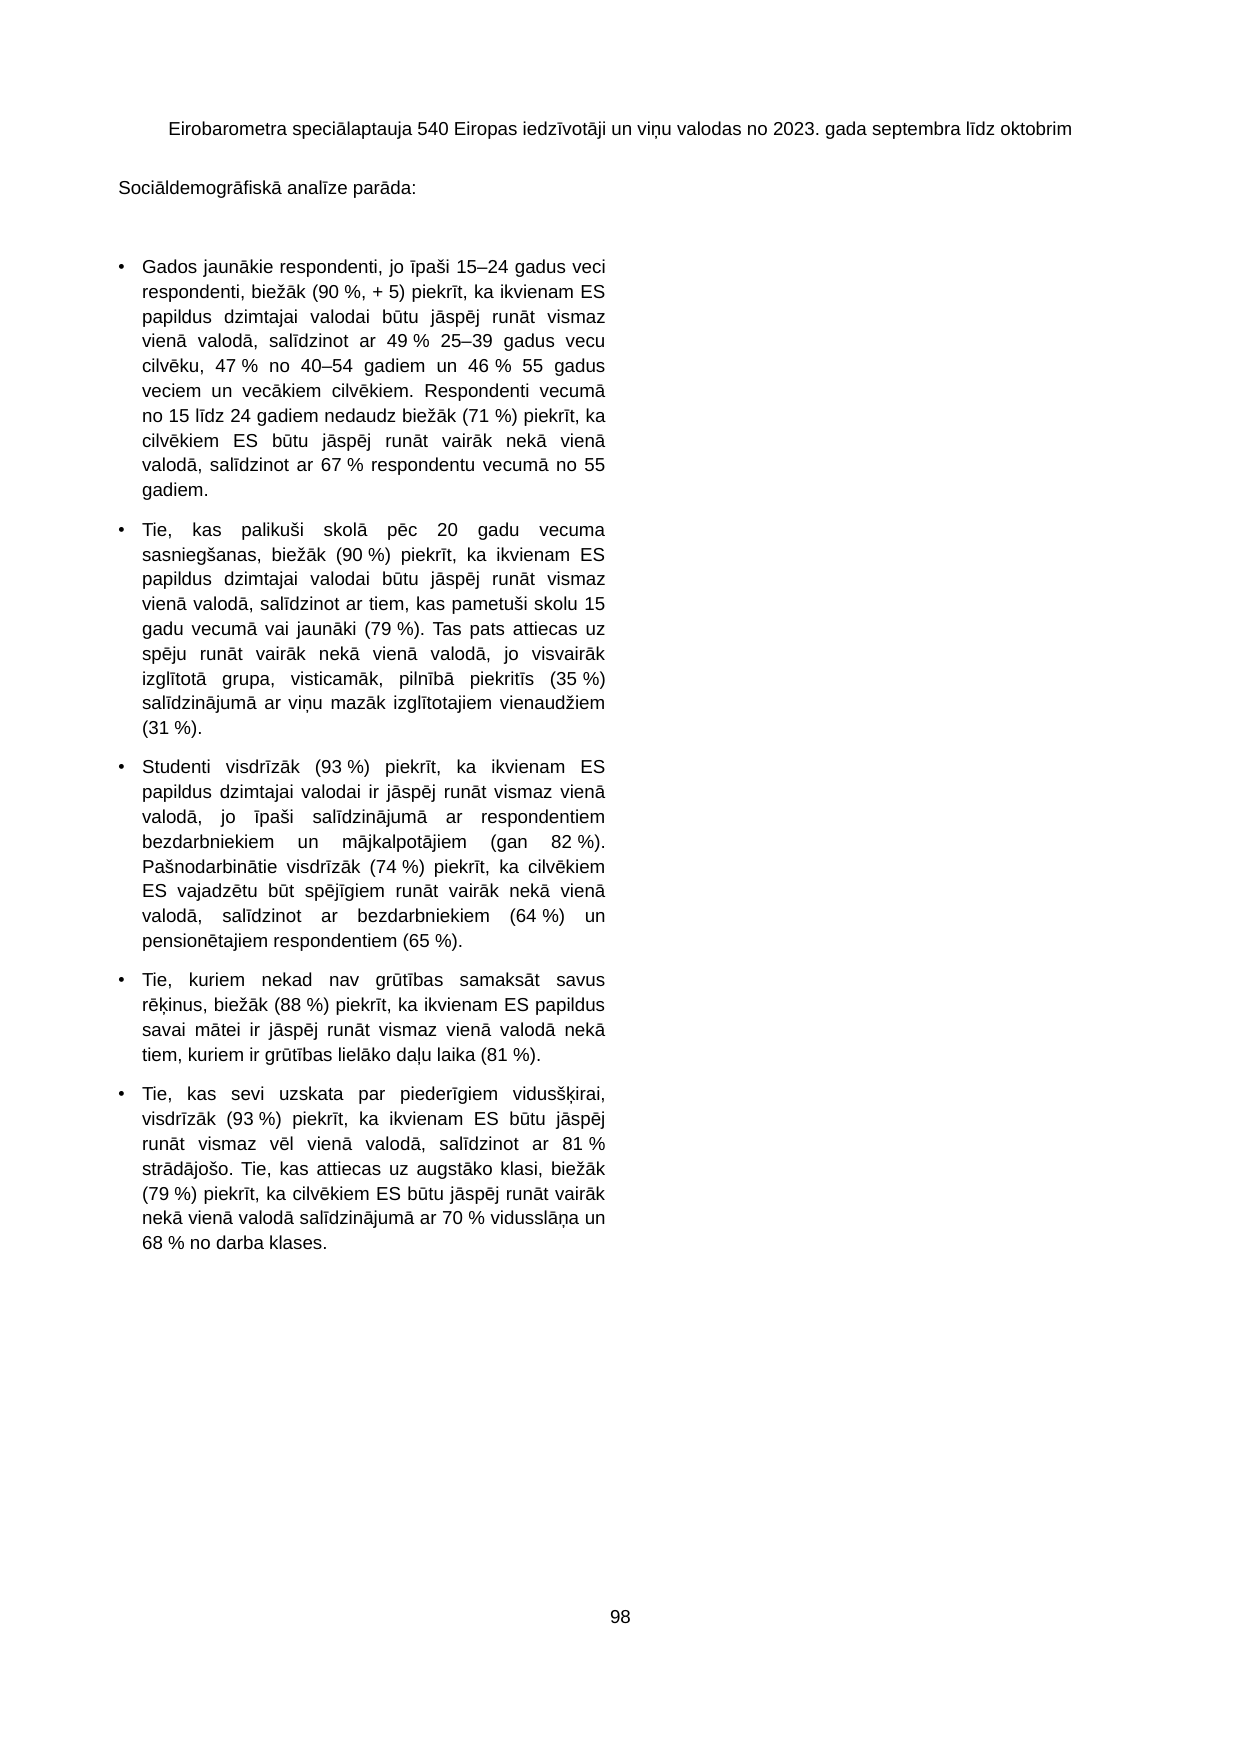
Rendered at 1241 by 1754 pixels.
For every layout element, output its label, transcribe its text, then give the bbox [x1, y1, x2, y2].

list Tie, kas palikuši skolā pēc 20 gadu vecuma sasniegšanas, biežāk (90 %) piekrīt, ka ikvienam ES papildus dzimtajai valodai būtu jāspēj runāt vismaz vienā valodā, salīdzinot ar tiem, kas pametuši skolu 15 gadu vecumā vai jaunāki (79 %). Tas pats attiecas uz spēju runāt vairāk nekā vienā valodā, jo visvairāk izglītotā grupa, visticamāk, pilnībā piekritīs (35 %) salīdzinājumā ar viņu mazāk izglītotajiem vienaudžiem (31 %). [118, 518, 605, 738]
text Sociāldemogrāfiskā analīze parāda: [118, 177, 605, 199]
list Tie, kuriem nekad nav grūtības samaksāt savus rēķinus, biežāk (88 %) piekrīt, ka ikvienam ES papildus savai mātei ir jāspēj runāt vismaz vienā valodā nekā tiem, kuriem ir grūtības lielāko daļu laika (81 %). [118, 969, 605, 1065]
list Gados jaunākie respondenti, jo īpaši 15–24 gadus veci respondenti, biežāk (90 %, + 5) piekrīt, ka ikvienam ES papildus dzimtajai valodai būtu jāspēj runāt vismaz vienā valodā, salīdzinot ar 49 % 25–39 gadus vecu cilvēku, 47 % no 40–54 gadiem un 46 % 55 gadus veciem un vecākiem cilvēkiem. Respondenti vecumā no 15 līdz 24 gadiem nedaudz biežāk (71 %) piekrīt, ka cilvēkiem ES būtu jāspēj runāt vairāk nekā vienā valodā, salīdzinot ar 67 % respondentu vecumā no 55 gadiem. [118, 256, 605, 501]
list Tie, kas sevi uzskata par piederīgiem vidusšķirai, visdrīzāk (93 %) piekrīt, ka ikvienam ES būtu jāspēj runāt vismaz vēl vienā valodā, salīdzinot ar 81 % strādājošo. Tie, kas attiecas uz augstāko klasi, biežāk (79 %) piekrīt, ka cilvēkiem ES būtu jāspēj runāt vairāk nekā vienā valodā salīdzinājumā ar 70 % vidusslāņa un 68 % no darba klases. [118, 1083, 605, 1253]
list Studenti visdrīzāk (93 %) piekrīt, ka ikvienam ES papildus dzimtajai valodai ir jāspēj runāt vismaz vienā valodā, jo īpaši salīdzinājumā ar respondentiem bezdarbniekiem un mājkalpotājiem (gan 82 %). Pašnodarbinātie visdrīzāk (74 %) piekrīt, ka cilvēkiem ES vajadzētu būt spējīgiem runāt vairāk nekā vienā valodā, salīdzinot ar bezdarbniekiem (64 %) un pensionētajiem respondentiem (65 %). [118, 756, 605, 951]
